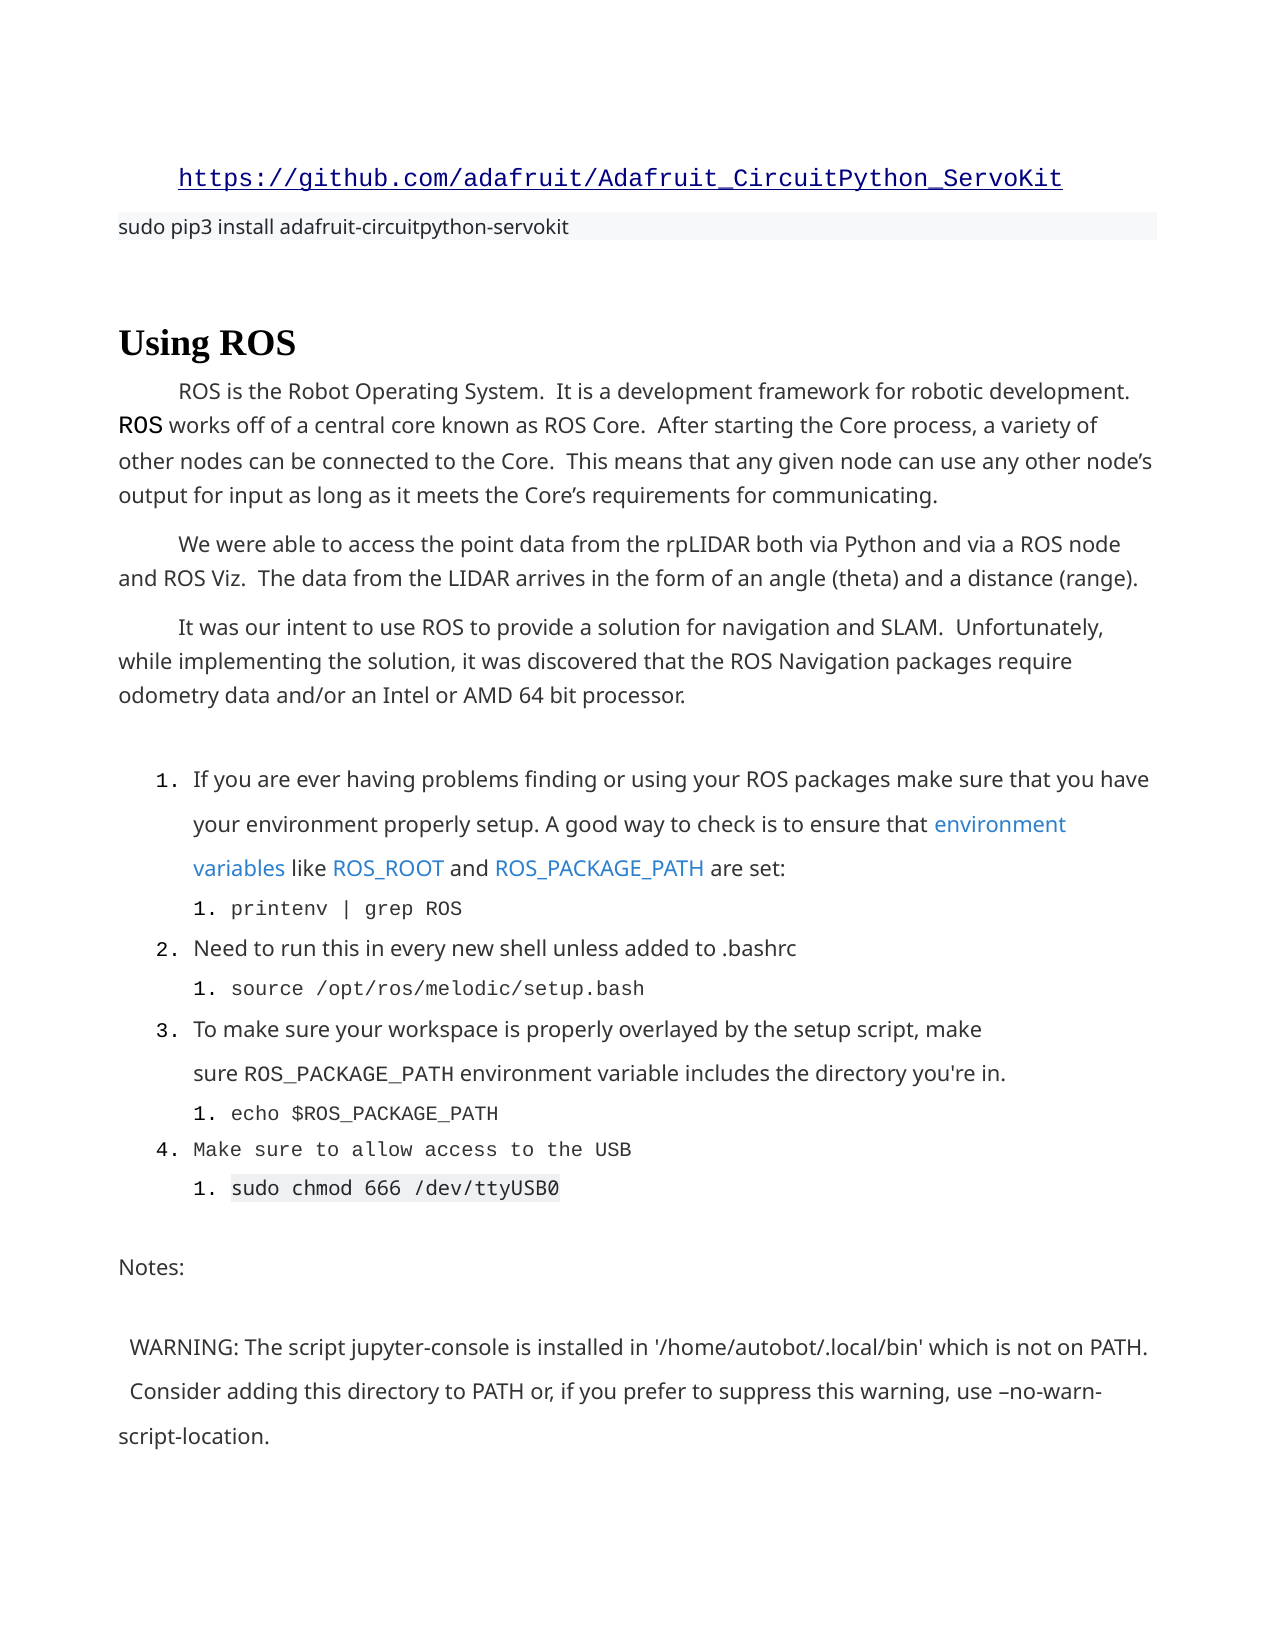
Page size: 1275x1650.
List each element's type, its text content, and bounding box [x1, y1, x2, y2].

text ROS is the Robot Operating System. It is a development framework for robotic development. ROS works off of a central core known as ROS Core. After starting the Core process, a variety of other nodes can be connected to the Core. This means that any given node can use any other node’s output for input as long as it meets the Core’s requirements for communicating. [118, 376, 1157, 509]
text WARNING: The script jupyter-console is installed in '/home/autobot/.local/bin' which is not on PATH. [118, 1332, 1157, 1361]
text sudo pip3 install adafruit-circuitpython-servokit [118, 212, 1157, 240]
text It was our intent to use ROS to provide a solution for navigation and SLAM. Unfortunately, while implementing the solution, it was discovered that the ROS Navigation packages require odometry data and/or an Intel or AMD 64 bit processor. [118, 611, 1157, 709]
list Need to run this in every new shell unless added to .bashrc [156, 933, 1157, 963]
list If you are ever having problems finding or using your ROS packages make sure that you have your environment properly setup. A good way to check is to ensure that environment variables like ROS_ROOT and ROS_PACKAGE_PATH are set: [156, 764, 1157, 883]
subtitle Using ROS [118, 321, 1157, 364]
list printenv | grep ROS [193, 898, 1157, 922]
text Notes: [118, 1251, 1157, 1281]
list To make sure your workspace is properly overlayed by the setup script, make sure ROS_PACKAGE_PATH environment variable includes the directory you're in. [156, 1013, 1157, 1088]
list source /opt/ros/melodic/setup.bash [193, 978, 1157, 1002]
text We were able to access the point data from the rpLIDAR both via Python and via a ROS node and ROS Viz. The data from the LIDAR arrives in the form of an angle (theta) and a distance (range). [118, 528, 1157, 592]
text Consider adding this directory to PATH or, if you prefer to suppress this warning, use –no-warn-script-location. [118, 1376, 1157, 1451]
list Make sure to allow access to the USB [156, 1139, 1157, 1162]
text https://github.com/adafruit/Adafruit_CircuitPython_ServoKit [118, 165, 1157, 194]
list echo $ROS_PACKAGE_PATH [193, 1103, 1157, 1127]
list sudo chmod 666 /dev/ttyUSB0 [193, 1174, 1157, 1202]
